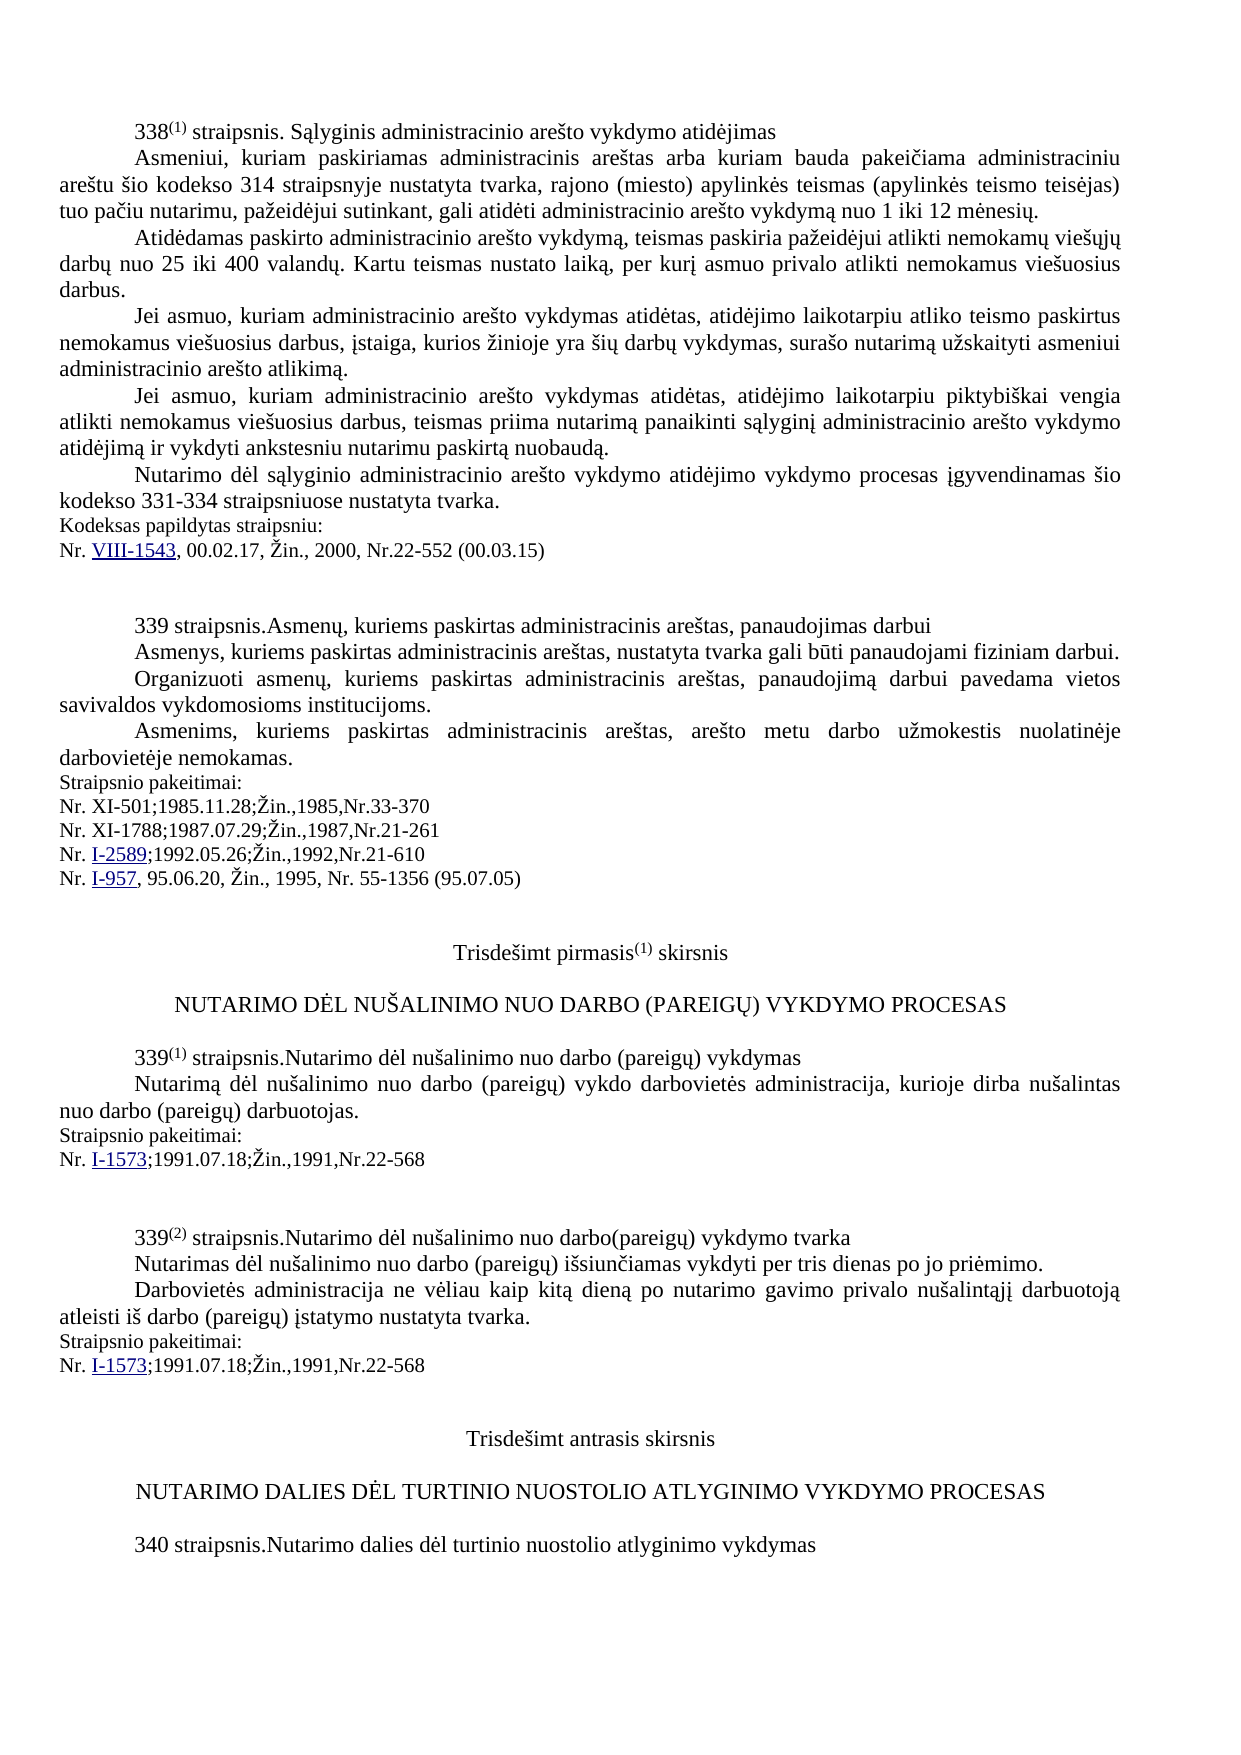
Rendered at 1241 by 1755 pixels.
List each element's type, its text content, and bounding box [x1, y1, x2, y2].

text Nr. VIII-1543, 00.02.17, Žin., 2000, Nr.22-552 (00.03.15) [59, 537, 1122, 562]
text Trisdešimt pirmasis(1) skirsnis [59, 938, 1122, 965]
text 339(2) straipsnis.Nutarimo dėl nušalinimo nuo darbo(pareigų) vykdymo tvarka [59, 1224, 1122, 1250]
text Nutarimą dėl nušalinimo nuo darbo (pareigų) vykdo darbovietės administracija, kurioje dirba nušalintas nuo darbo (pareigų) darbuotojas. [59, 1070, 1122, 1123]
text 340 straipsnis.Nutarimo dalies dėl turtinio nuostolio atlyginimo vykdymas [59, 1531, 1122, 1557]
text Nr. I-1573;1991.07.18;Žin.,1991,Nr.22-568 [59, 1147, 1122, 1171]
text Nr. I-957, 95.06.20, Žin., 1995, Nr. 55-1356 (95.07.05) [59, 866, 1122, 890]
text Asmeniui, kuriam paskiriamas administracinis areštas arba kuriam bauda pakeičiama administraciniu areštu šio kodekso 314 straipsnyje nustatyta tvarka, rajono (miesto) apylinkės teismas (apylinkės teismo teisėjas) tuo pačiu nutarimu, pažeidėjui sutinkant, gali atidėti administracinio arešto vykdymą nuo 1 iki 12 mėnesių. [59, 144, 1122, 223]
text Straipsnio pakeitimai: [59, 1123, 1122, 1147]
text Straipsnio pakeitimai: [59, 770, 1122, 794]
text Jei asmuo, kuriam administracinio arešto vykdymas atidėtas, atidėjimo laikotarpiu piktybiškai vengia atlikti nemokamus viešuosius darbus, teismas priima nutarimą panaikinti sąlyginį administracinio arešto vykdymo atidėjimą ir vykdyti ankstesniu nutarimu paskirtą nuobaudą. [59, 382, 1122, 461]
text 339(1) straipsnis.Nutarimo dėl nušalinimo nuo darbo (pareigų) vykdymas [59, 1044, 1122, 1070]
text Jei asmuo, kuriam administracinio arešto vykdymas atidėtas, atidėjimo laikotarpiu atliko teismo paskirtus nemokamus viešuosius darbus, įstaiga, kurios žinioje yra šių darbų vykdymas, surašo nutarimą užskaityti asmeniui administracinio arešto atlikimą. [59, 303, 1122, 382]
text Organizuoti asmenų, kuriems paskirtas administracinis areštas, panaudojimą darbui pavedama vietos savivaldos vykdomosioms institucijoms. [59, 665, 1122, 717]
text Trisdešimt antrasis skirsnis [59, 1426, 1122, 1452]
text Asmenims, kuriems paskirtas administracinis areštas, arešto metu darbo užmokestis nuolatinėje darbovietėje nemokamas. [59, 717, 1122, 770]
text Kodeksas papildytas straipsniu: [59, 513, 1122, 537]
text Nr. I-1573;1991.07.18;Žin.,1991,Nr.22-568 [59, 1353, 1122, 1377]
text Straipsnio pakeitimai: [59, 1329, 1122, 1353]
text Atidėdamas paskirto administracinio arešto vykdymą, teismas paskiria pažeidėjui atlikti nemokamų viešųjų darbų nuo 25 iki 400 valandų. Kartu teismas nustato laiką, per kurį asmuo privalo atlikti nemokamus viešuosius darbus. [59, 223, 1122, 303]
text Asmenys, kuriems paskirtas administracinis areštas, nustatyta tvarka gali būti panaudojami fiziniam darbui. [59, 638, 1122, 665]
text Nutarimas dėl nušalinimo nuo darbo (pareigų) išsiunčiamas vykdyti per tris dienas po jo priėmimo. [59, 1250, 1122, 1277]
text Nr. I-2589;1992.05.26;Žin.,1992,Nr.21-610 [59, 842, 1122, 866]
text Nr. XI-1788;1987.07.29;Žin.,1987,Nr.21-261 [59, 818, 1122, 842]
text NUTARIMO DALIES DĖL TURTINIO NUOSTOLIO ATLYGINIMO VYKDYMO PROCESAS [59, 1478, 1122, 1504]
text 338(1) straipsnis. Sąlyginis administracinio arešto vykdymo atidėjimas [59, 118, 1122, 144]
text Nr. XI-501;1985.11.28;Žin.,1985,Nr.33-370 [59, 794, 1122, 818]
text Darbovietės administracija ne vėliau kaip kitą dieną po nutarimo gavimo privalo nušalintąjį darbuotoją atleisti iš darbo (pareigų) įstatymo nustatyta tvarka. [59, 1277, 1122, 1329]
text NUTARIMO DĖL NUŠALINIMO NUO DARBO (PAREIGŲ) VYKDYMO PROCESAS [59, 991, 1122, 1018]
text Nutarimo dėl sąlyginio administracinio arešto vykdymo atidėjimo vykdymo procesas įgyvendinamas šio kodekso 331-334 straipsniuose nustatyta tvarka. [59, 461, 1122, 513]
text 339 straipsnis.Asmenų, kuriems paskirtas administracinis areštas, panaudojimas darbui [59, 612, 1122, 638]
